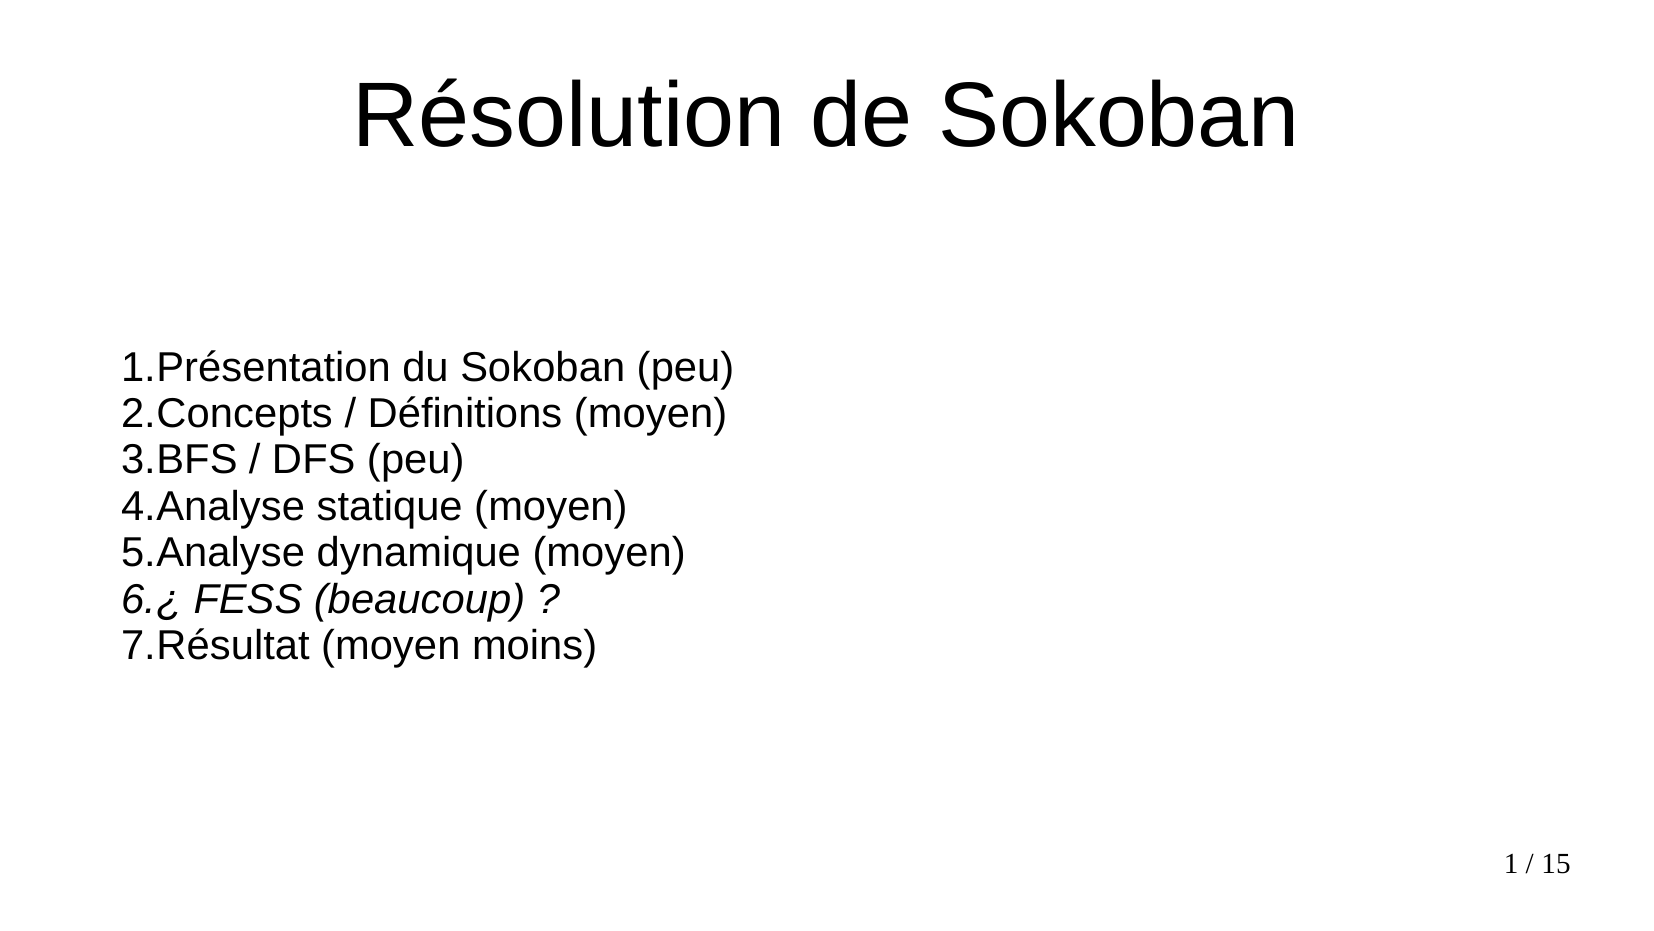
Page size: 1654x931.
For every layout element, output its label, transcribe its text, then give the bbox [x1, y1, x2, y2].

title Résolution de Sokoban [82, 37, 1571, 193]
text_box Présentation du Sokoban (peu) Concepts / Définitions (moyen) BFS / DFS (peu) Analyse statique (moyen) Analyse dynamique (moyen) ¿ FESS (beaucoup) ? Résultat (moyen moins) [106, 236, 1548, 776]
